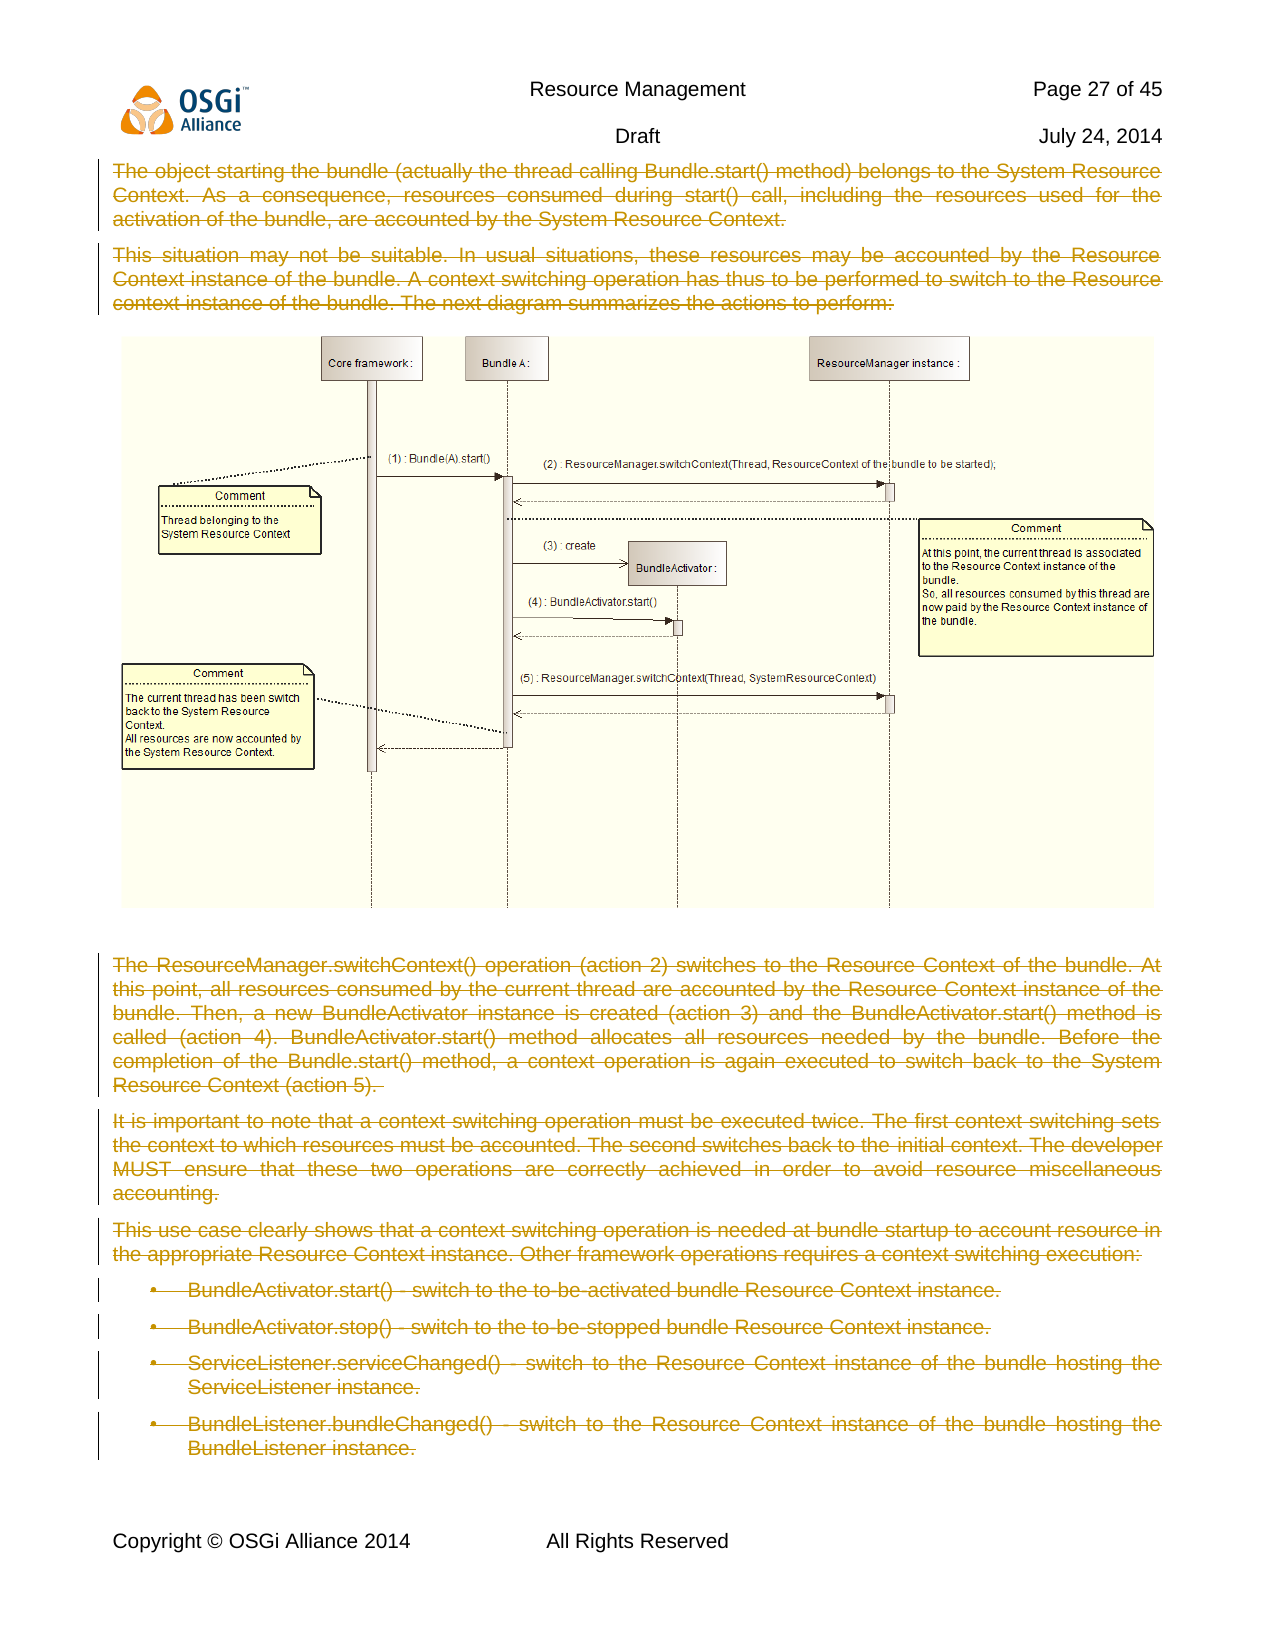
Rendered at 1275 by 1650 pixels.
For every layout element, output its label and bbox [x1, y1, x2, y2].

picture [113, 78, 257, 142]
picture [112, 327, 1163, 917]
